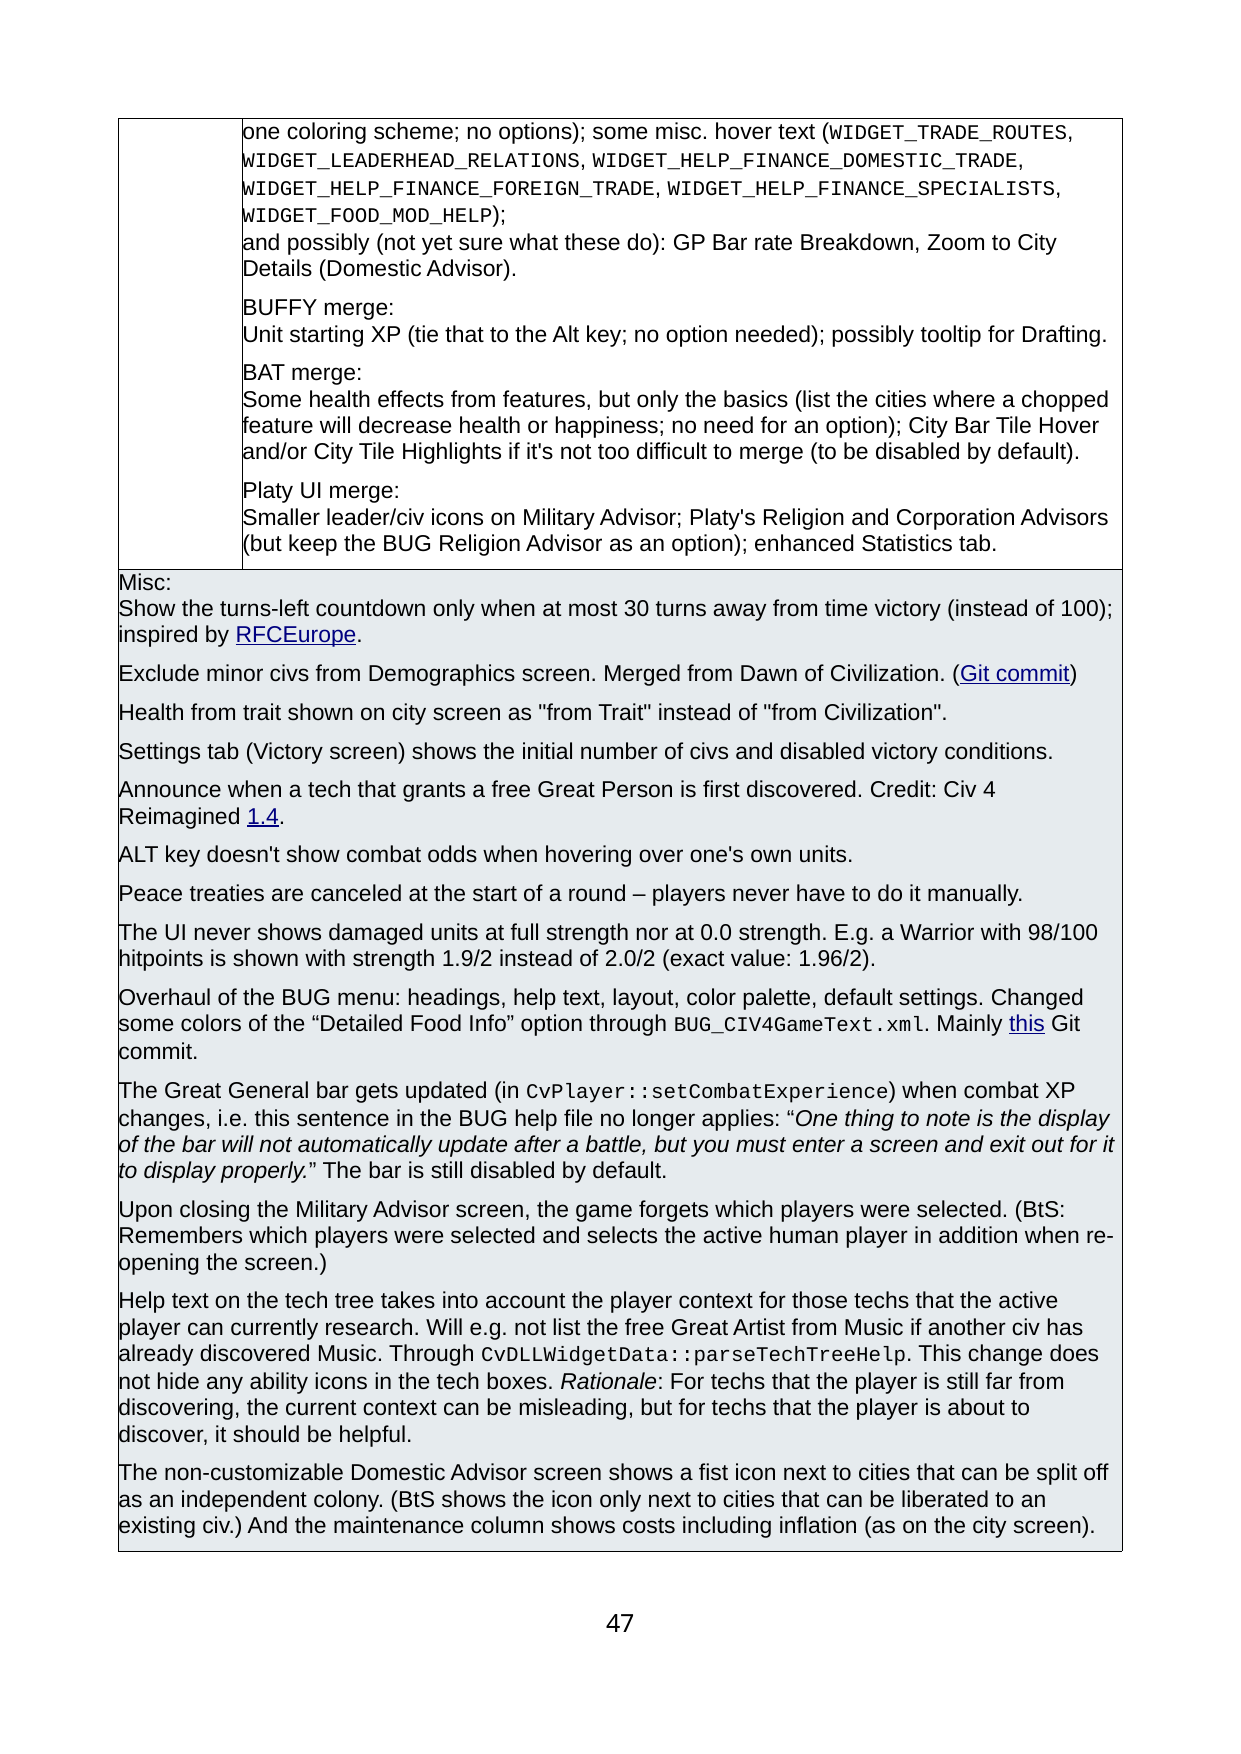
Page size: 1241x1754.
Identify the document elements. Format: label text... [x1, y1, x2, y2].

table_cell one coloring scheme; no options); some misc. hover text (WIDGET_TRADE_ROUTES, WIDGET_LEADERHEAD_RELATIONS, WIDGET_HELP_FINANCE_DOMESTIC_TRADE, WIDGET_HELP_FINANCE_FOREIGN_TRADE, WIDGET_HELP_FINANCE_SPECIALISTS, WIDGET_FOOD_MOD_HELP); and possibly (not yet sure what these do): GP Bar rate Breakdown, Zoom to City Details (Domestic Advisor). BUFFY merge: Unit starting XP (tie that to the Alt key; no option needed); possibly tooltip for Drafting. BAT merge: Some health effects from features, but only the basics (list the cities where a chopped feature will decrease health or happiness; no need for an option); City Bar Tile Hover and/or City Tile Highlights if it's not too difficult to merge (to be disabled by default). Platy UI merge: Smaller leader/civ icons on Military Advisor; Platy's Religion and Corporation Advisors (but keep the BUG Religion Advisor as an option); enhanced Statistics tab. [243, 119, 1122, 568]
table_cell [119, 119, 242, 568]
table_cell Misc: Show the turns-left countdown only when at most 30 turns away from time victory (instead of 100); inspired by RFCEurope. Exclude minor civs from Demographics screen. Merged from Dawn of Civilization. (Git commit) Health from trait shown on city screen as "from Trait" instead of "from Civilization". Settings tab (Victory screen) shows the initial number of civs and disabled victory conditions. Announce when a tech that grants a free Great Person is first discovered. Credit: Civ 4 Reimagined 1.4. ALT key doesn't show combat odds when hovering over one's own units. Peace treaties are canceled at the start of a round – players never have to do it manually. The UI never shows damaged units at full strength nor at 0.0 strength. E.g. a Warrior with 98/100 hitpoints is shown with strength 1.9/2 instead of 2.0/2 (exact value: 1.96/2). Overhaul of the BUG menu: headings, help text, layout, color palette, default settings. Changed some colors of the “Detailed Food Info” option through BUG_CIV4GameText.xml. Mainly this Git commit. The Great General bar gets updated (in CvPlayer::setCombatExperience) when combat XP changes, i.e. this sentence in the BUG help file no longer applies: “One thing to note is the display of the bar will not automatically update after a battle, but you must enter a screen and exit out for it to display properly.” The bar is still disabled by default. Upon closing the Military Advisor screen, the game forgets which players were selected. (BtS: Remembers which players were selected and selects the active human player in addition when re-opening the screen.) Help text on the tech tree takes into account the player context for those techs that the active player can currently research. Will e.g. not list the free Great Artist from Music if another civ has already discovered Music. Through CvDLLWidgetData::parseTechTreeHelp. This change does not hide any ability icons in the tech boxes. Rationale: For techs that the player is still far from discovering, the current context can be misleading, but for techs that the player is about to discover, it should be helpful. The non-customizable Domestic Advisor screen shows a fist icon next to cities that can be split off as an independent colony. (BtS shows the icon only next to cities that can be liberated to an existing civ.) And the maintenance column shows costs including inflation (as on the city screen). [119, 570, 1122, 1551]
